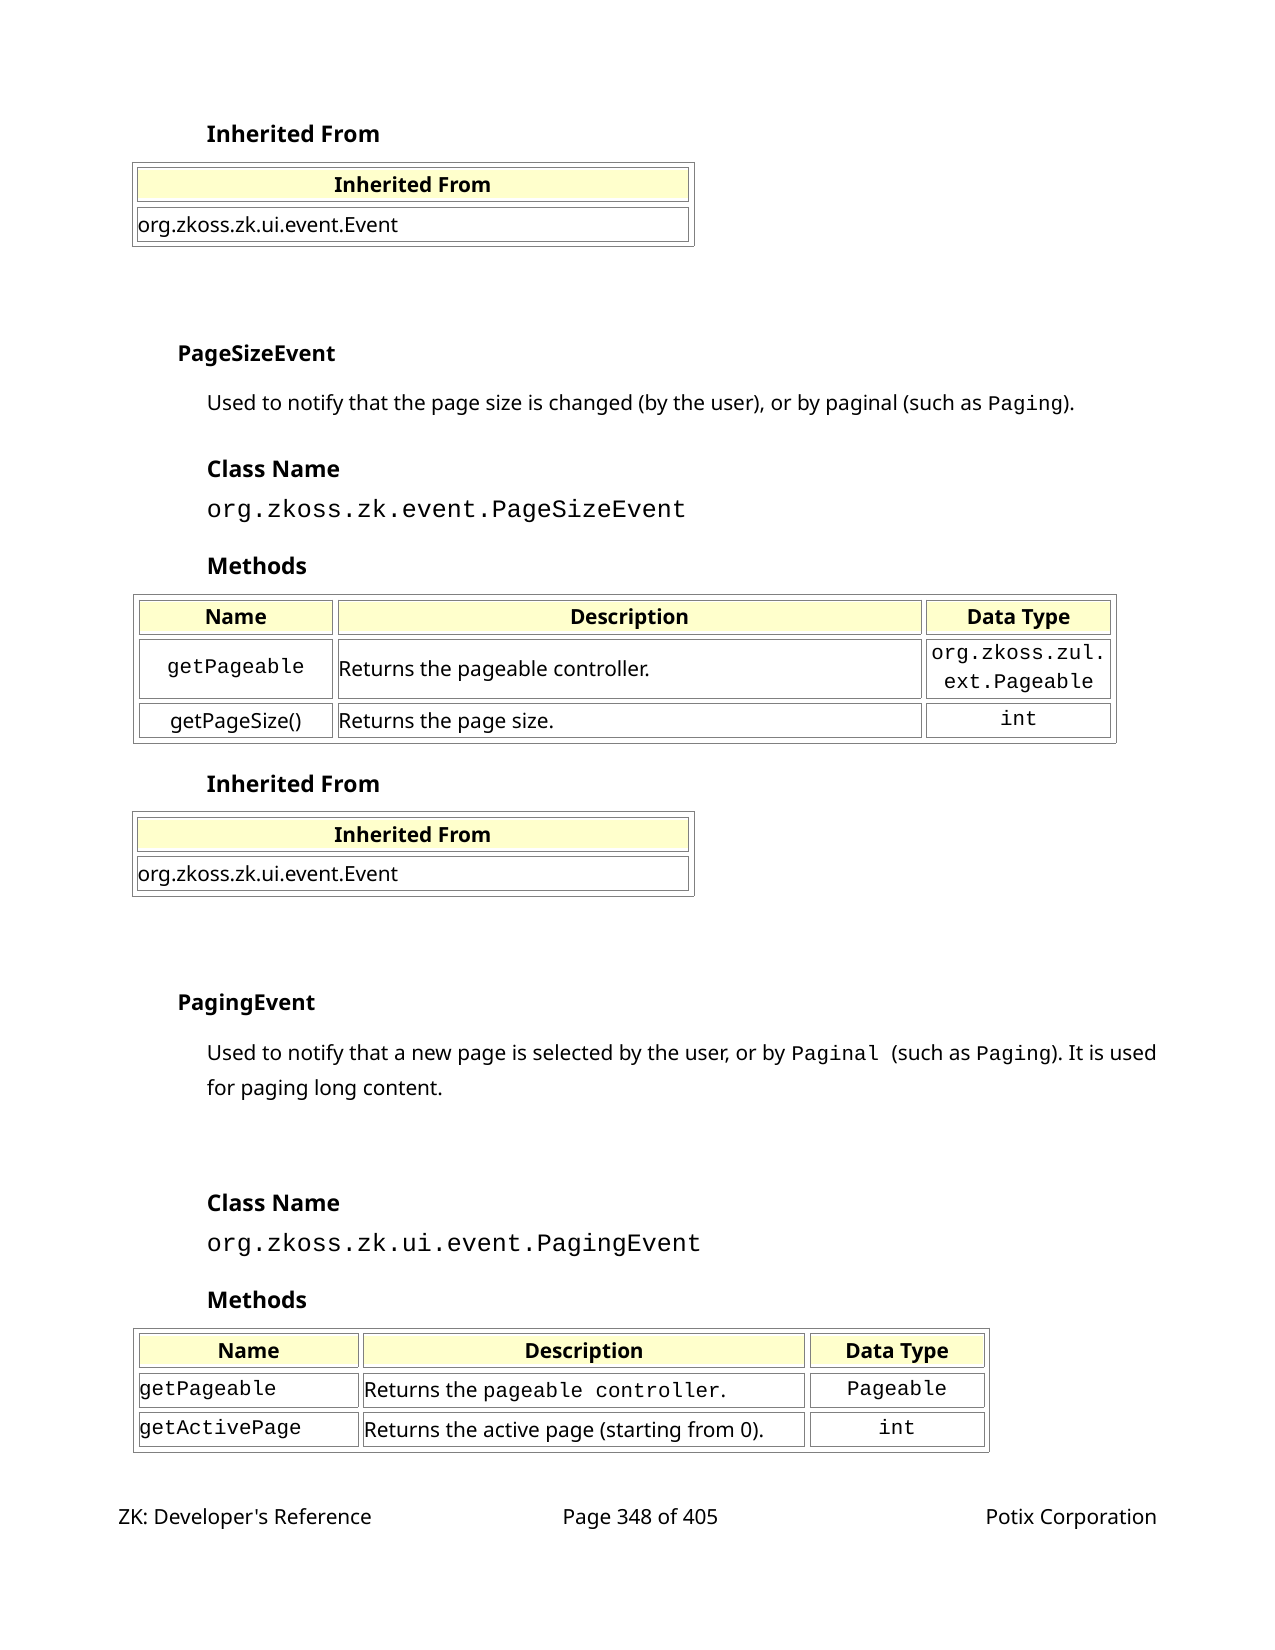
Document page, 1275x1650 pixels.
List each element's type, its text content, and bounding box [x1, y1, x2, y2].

text org.zkoss.zk.ui.event.PagingEvent [207, 1231, 1157, 1259]
table_cell org.zkoss.zk.ui.event.Event [134, 851, 691, 890]
table_cell getPageSize() [136, 698, 335, 737]
table_header Data Type [807, 1329, 986, 1367]
text org.zkoss.zk.event.PageSizeEvent [207, 497, 1157, 525]
subtitle Inherited From [207, 118, 1157, 149]
table_header Description [335, 595, 924, 633]
table_cell int [807, 1407, 986, 1446]
subtitle Methods [207, 1284, 1157, 1315]
table_cell Returns the page size. [335, 698, 924, 737]
table_cell getPageable [136, 634, 335, 698]
text Used to notify that a new page is selected by the user, or by Paginal (such as Paging). It is used for paging long content. [207, 1038, 1157, 1101]
table_header Description [361, 1329, 807, 1367]
table_header Name [136, 595, 335, 633]
table_header Inherited From [134, 163, 691, 201]
subtitle Inherited From [207, 768, 1157, 799]
text Used to notify that the page size is changed (by the user), or by paginal (such as Paging). [207, 388, 1157, 417]
table_cell int [924, 698, 1113, 737]
table_cell getActivePage [136, 1407, 361, 1446]
subtitle PagingEvent [177, 987, 1157, 1017]
subtitle PageSizeEvent [177, 338, 1157, 368]
table_cell Pageable [807, 1367, 986, 1407]
table_cell getPageable [136, 1367, 361, 1407]
subtitle Class Name [207, 1187, 1157, 1218]
subtitle Methods [207, 550, 1157, 582]
table_header Inherited From [134, 812, 691, 851]
table_cell Returns the pageable controller. [361, 1367, 807, 1407]
subtitle Class Name [207, 453, 1157, 485]
table_cell org.zkoss.zk.ui.event.Event [134, 201, 691, 241]
table_cell Returns the pageable controller. [335, 634, 924, 698]
table_cell org.zkoss.zul.ext.Pageable [924, 634, 1113, 698]
table_header Name [136, 1329, 361, 1367]
table_header Data Type [924, 595, 1113, 633]
table_cell Returns the active page (starting from 0). [361, 1407, 807, 1446]
